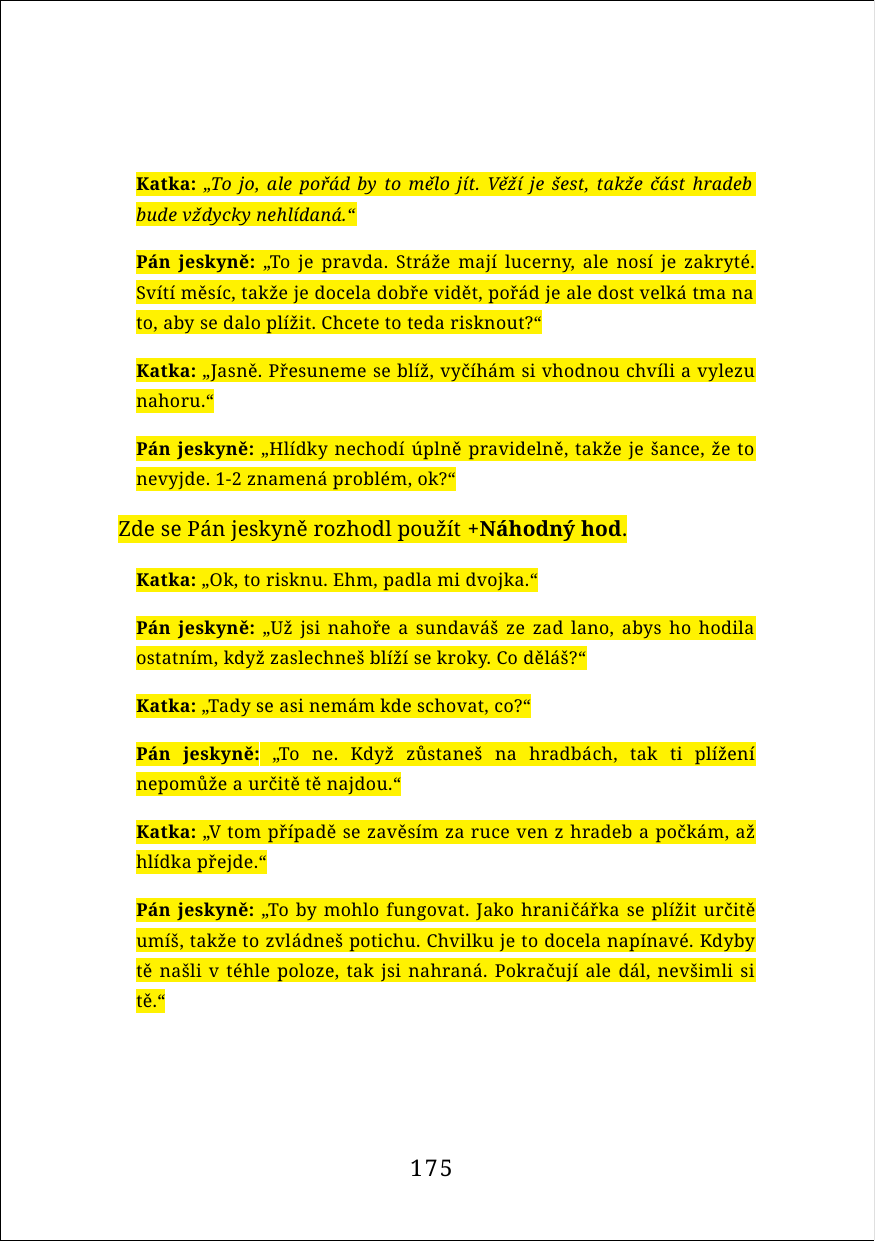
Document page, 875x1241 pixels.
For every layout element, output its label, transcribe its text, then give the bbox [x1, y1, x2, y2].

text Pán jeskyně: „To je pravda. Stráže mají lucerny, ale nosí je zakryté. Svítí měsíc, takže je docela dobře vidět, pořád je ale dost velká tma na to, aby se dalo plížit. Chcete to teda risknout?“ [136, 250, 756, 334]
text Katka: „To jo, ale pořád by to mělo jít. Věží je šest, takže část hradeb bude vždycky nehlídaná.“ [136, 172, 756, 226]
text Pán jeskyně: „Už jsi nahoře a sundaváš ze zad lano, abys ho hodila ostatním, když zaslechneš blíží se kroky. Co děláš?“ [136, 616, 756, 670]
text Katka: „Ok, to risknu. Ehm, padla mi dvojka.“ [136, 568, 756, 592]
text Pán jeskyně: „Hlídky nechodí úplně pravidelně, takže je šance, že to nevyjde. 1-2 znamená problém, ok?“ [136, 436, 756, 491]
text Pán jeskyně: „To by mohlo fungovat. Jako hraničářka se plížit určitě umíš, takže to zvládneš potichu. Chvilku je to docela napínavé. Kdyby tě našli v téhle poloze, tak jsi nahraná. Pokračují ale dál, nevšimli si tě.“ [136, 898, 756, 1013]
text Katka: „Jasně. Přesuneme se blíž, vyčíhám si vhodnou chvíli a vylezu nahoru.“ [136, 358, 756, 413]
text Pán jeskyně: „To ne. Když zůstaneš na hradbách, tak ti plížení nepomůže a určitě tě najdou.“ [136, 742, 756, 796]
text Zde se Pán jeskyně rozhodl použít +Náhodný hod. [118, 514, 756, 543]
text Katka: „Tady se asi nemám kde schovat, co?“ [136, 694, 756, 718]
text Katka: „V tom případě se zavěsím za ruce ven z hradeb a počkám, až hlídka přejde.“ [136, 820, 756, 874]
